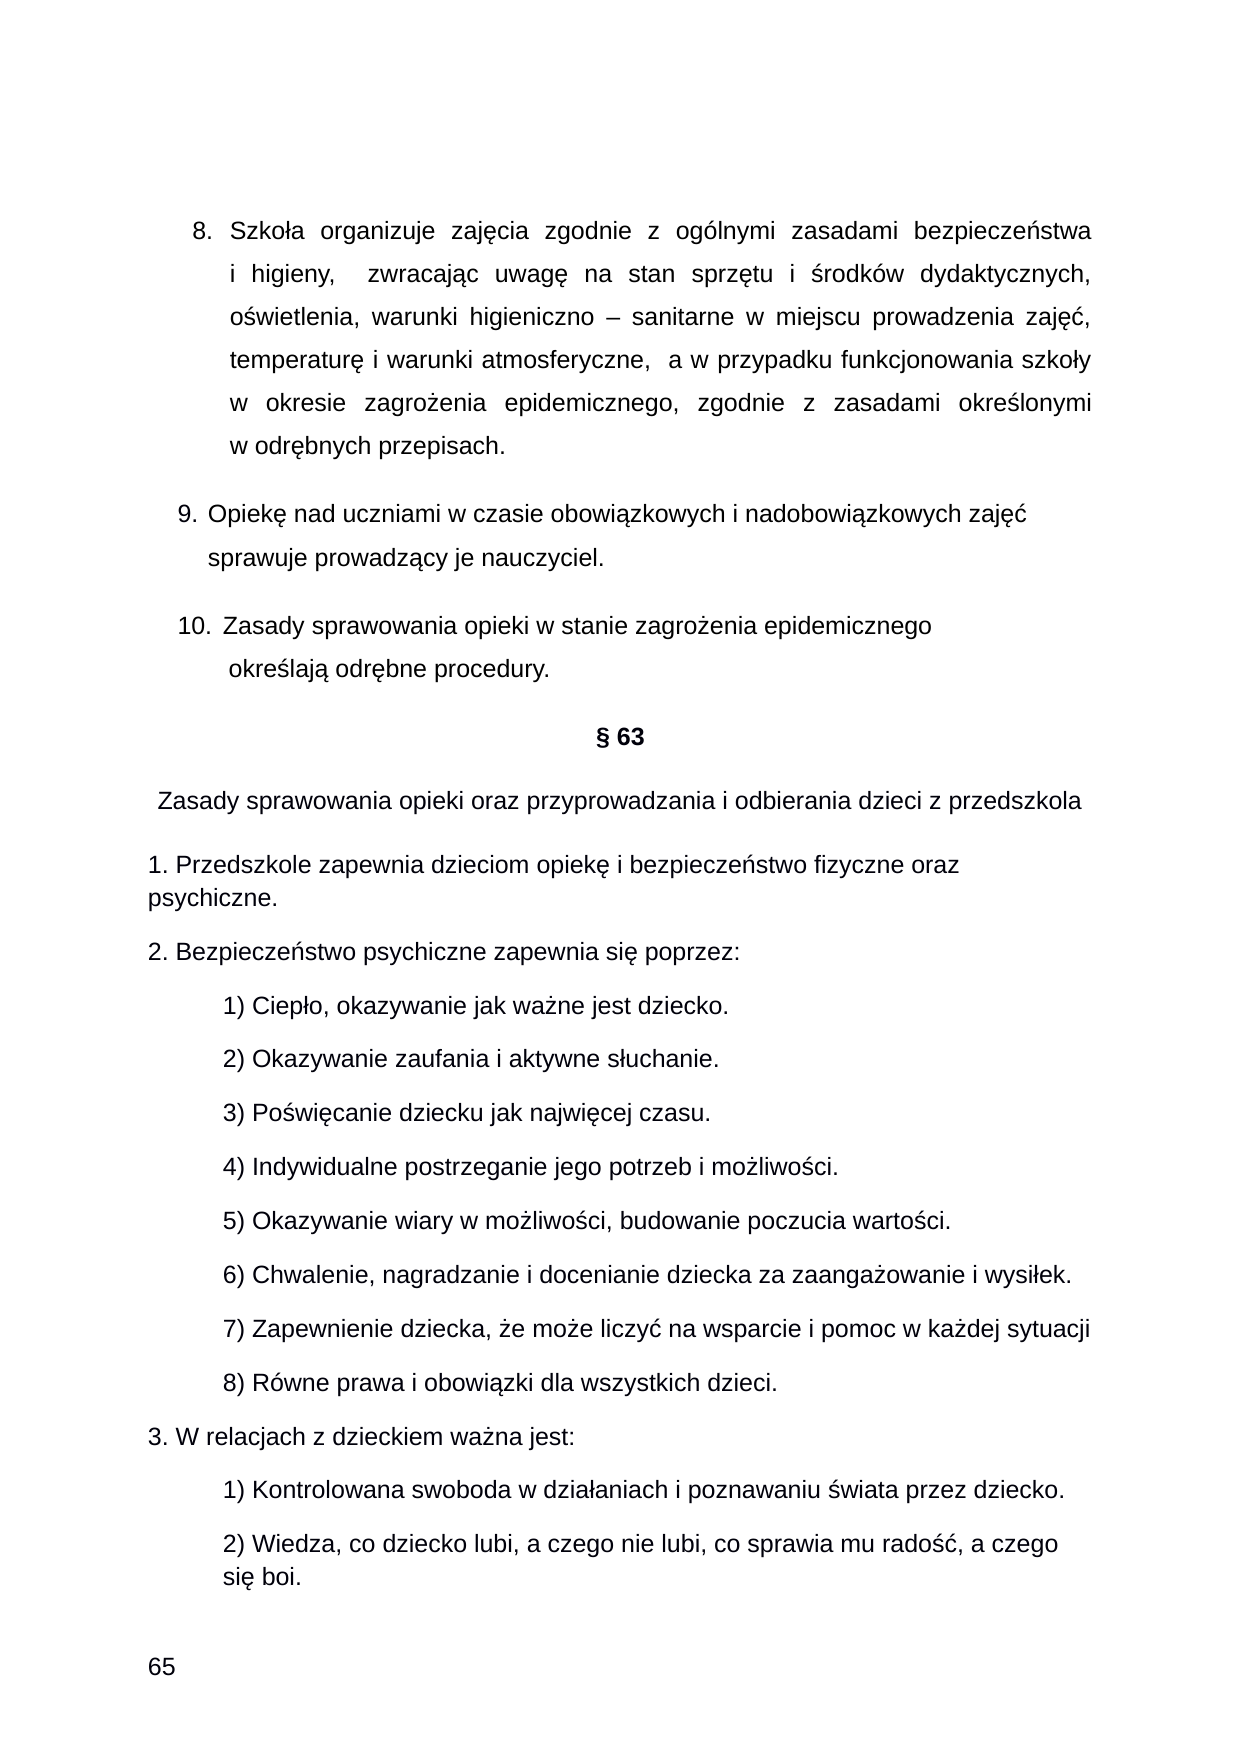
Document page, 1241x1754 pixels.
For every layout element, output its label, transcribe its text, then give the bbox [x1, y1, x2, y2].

text 3. W relacjach z dzieckiem ważna jest: [148, 1421, 1093, 1450]
list 1) Kontrolowana swoboda w działaniach i poznawaniu świata przez dziecko. [185, 1475, 1093, 1504]
list 2) Wiedza, co dziecko lubi, a czego nie lubi, co sprawia mu radość, a czego się boi. [185, 1529, 1093, 1591]
text 2. Bezpieczeństwo psychiczne zapewnia się poprzez: [148, 937, 1093, 966]
text § 63 [148, 722, 1093, 751]
text Zasady sprawowania opieki oraz przyprowadzania i odbierania dzieci z przedszkola [148, 786, 1093, 815]
list Zasady sprawowania opieki w stanie zagrożenia epidemicznego określają odrębne procedury. [148, 611, 1093, 683]
text 1. Przedszkole zapewnia dzieciom opiekę i bezpieczeństwo fizyczne oraz psychiczne. [148, 850, 1093, 912]
list 1) Ciepło, okazywanie jak ważne jest dziecko. [185, 991, 1093, 1019]
list 7) Zapewnienie dziecka, że może liczyć na wsparcie i pomoc w każdej sytuacji [185, 1314, 1093, 1342]
list 5) Okazywanie wiary w możliwości, budowanie poczucia wartości. [185, 1206, 1093, 1235]
list 6) Chwalenie, nagradzanie i docenianie dziecka za zaangażowanie i wysiłek. [185, 1260, 1093, 1289]
list 3) Poświęcanie dziecku jak najwięcej czasu. [185, 1098, 1093, 1127]
list 8) Równe prawa i obowiązki dla wszystkich dzieci. [185, 1368, 1093, 1396]
list 2) Okazywanie zaufania i aktywne słuchanie. [185, 1044, 1093, 1073]
list Opiekę nad uczniami w czasie obowiązkowych i nadobowiązkowych zajęć sprawuje prowadzący je nauczyciel. [148, 499, 1093, 571]
list Szkoła organizuje zajęcia zgodnie z ogólnymi zasadami bezpieczeństwa i higieny, zwracając uwagę na stan sprzętu i środków dydaktycznych, oświetlenia, warunki higieniczno – sanitarne w miejscu prowadzenia zajęć, temperaturę i warunki atmosferyczne, a w przypadku funkcjonowania szkoły w okresie zagrożenia epidemicznego, zgodnie z zasadami określonymi w odrębnych przepisach. [192, 216, 1093, 460]
list 4) Indywidualne postrzeganie jego potrzeb i możliwości. [185, 1152, 1093, 1181]
